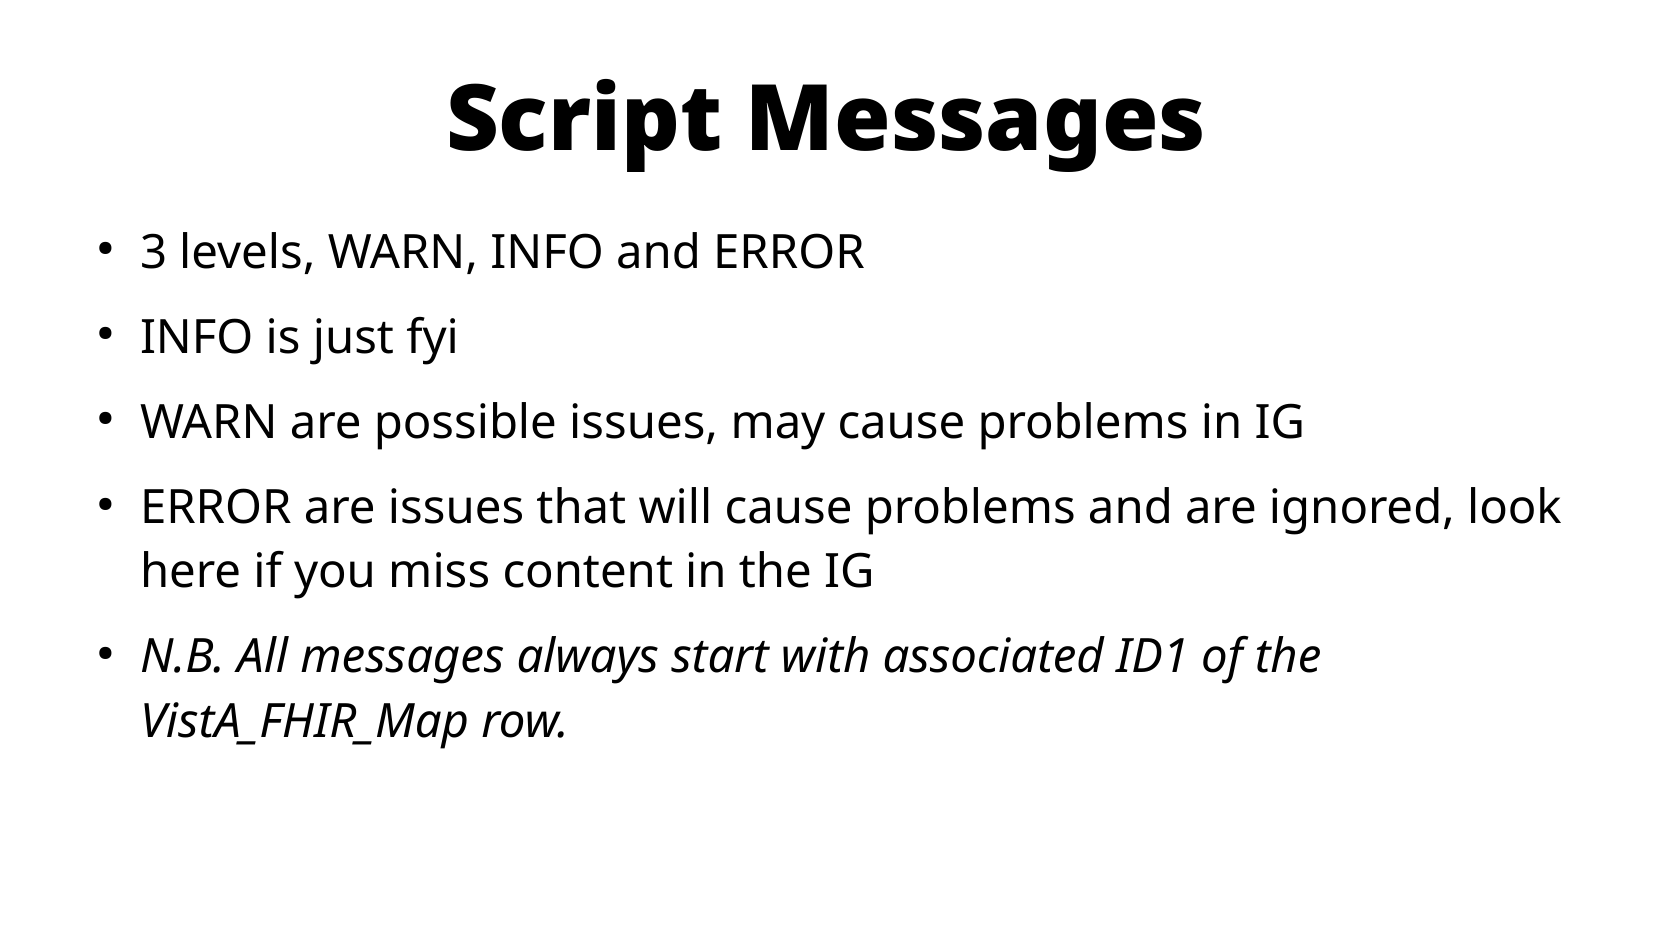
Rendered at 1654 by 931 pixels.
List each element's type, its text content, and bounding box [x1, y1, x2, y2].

title Script Messages [82, 37, 1571, 193]
list 3 levels, WARN, INFO and ERROR INFO is just fyi WARN are possible issues, may cause problems in IG ERROR are issues that will cause problems and are ignored, look here if you miss content in the IG N.B. All messages always start with associated ID1 of the VistA_FHIR_Map row. [82, 217, 1571, 758]
